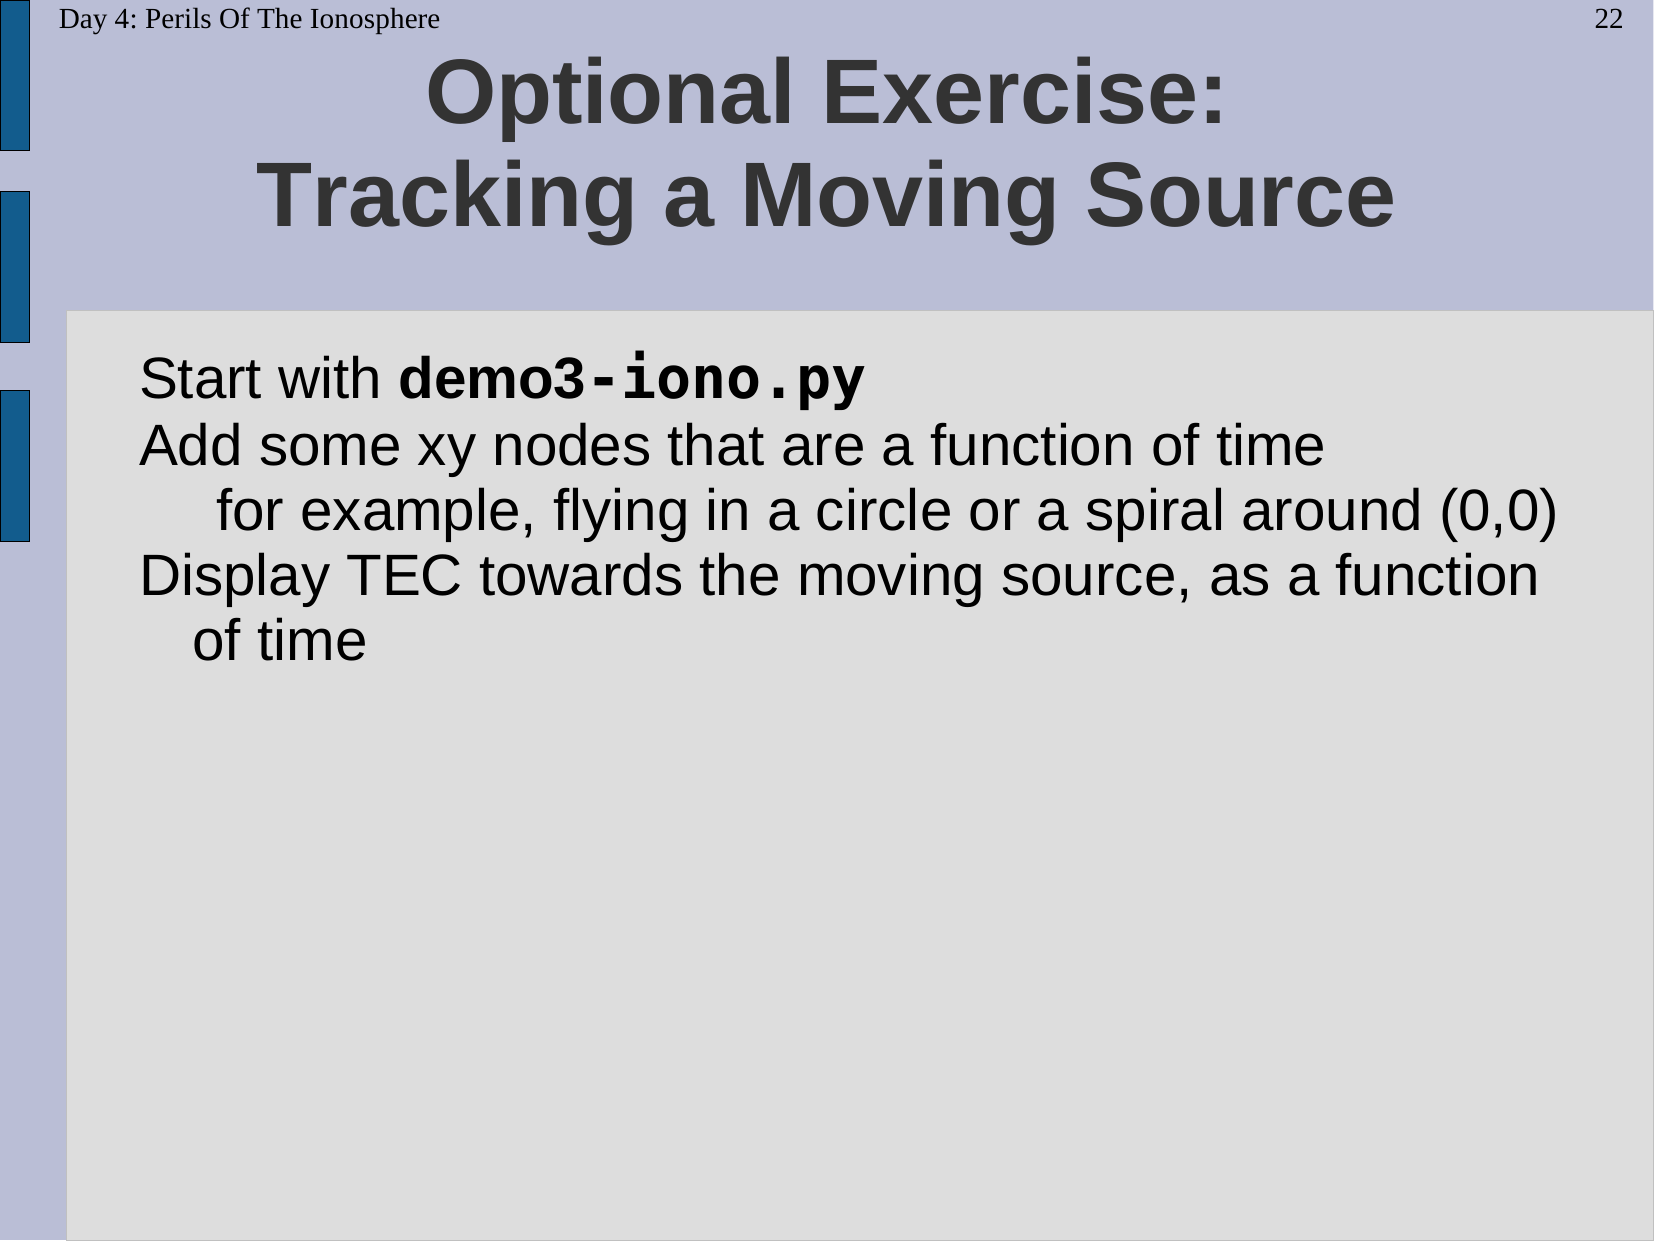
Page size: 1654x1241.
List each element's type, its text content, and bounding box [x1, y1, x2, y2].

title Optional Exercise: Tracking a Moving Source [121, 34, 1534, 344]
list Start with demo3-iono.py Add some xy nodes that are a function of time for example, flying in a circle or a spiral around (0,0) Display TEC towards the moving source, as a function of time [121, 344, 1600, 1047]
